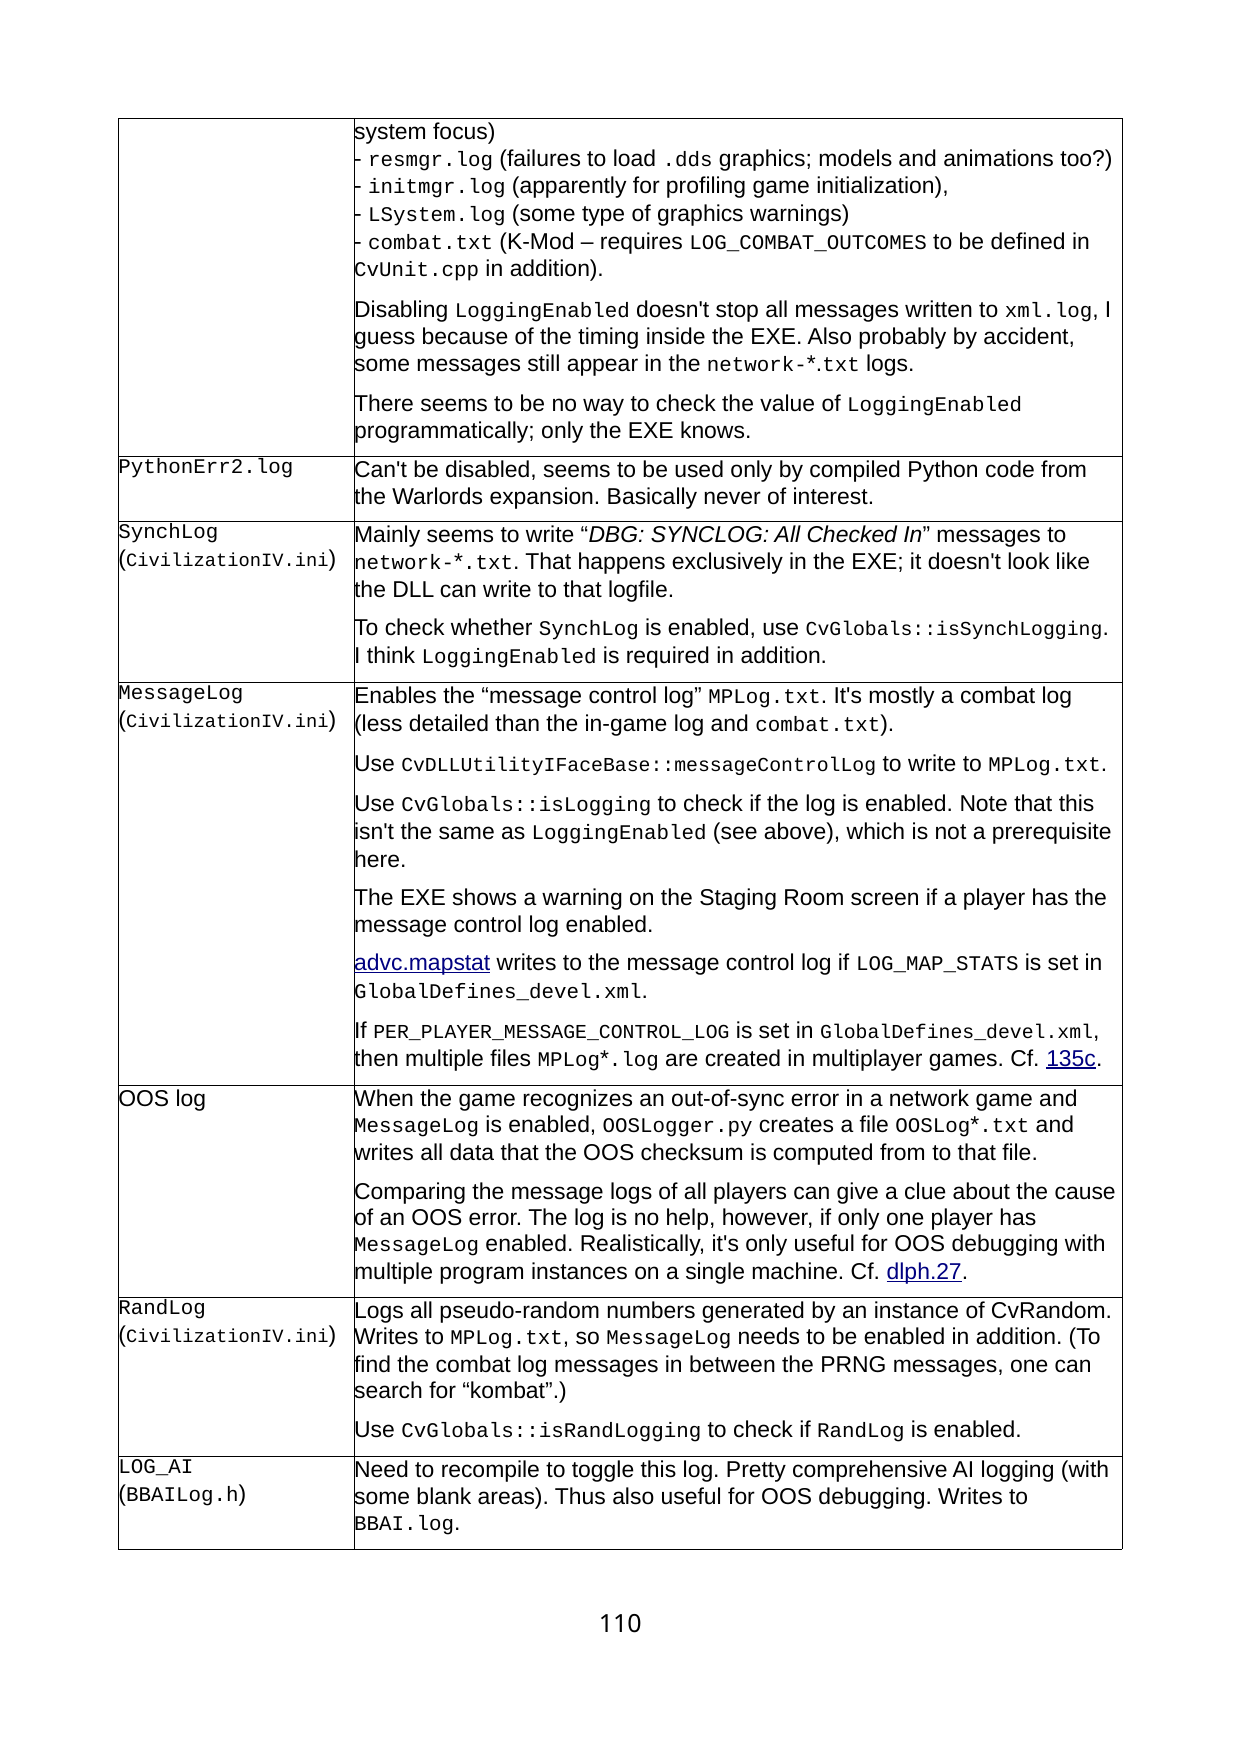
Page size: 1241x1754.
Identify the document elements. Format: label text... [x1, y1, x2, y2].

table_cell RandLog (CivilizationIV.ini) [119, 1298, 354, 1456]
table_cell system focus) - resmgr.log (failures to load .dds graphics; models and animations too?) - initmgr.log (apparently for profiling game initialization), - LSystem.log (some type of graphics warnings) - combat.txt (K-Mod – requires LOG_COMBAT_OUTCOMES to be defined in CvUnit.cpp in addition). Disabling LoggingEnabled doesn't stop all messages written to xml.log, I guess because of the timing inside the EXE. Also probably by accident, some messages still appear in the network-*.txt logs. There seems to be no way to check the value of LoggingEnabled programmatically; only the EXE knows. [355, 119, 1122, 456]
table_cell PythonErr2.log [119, 457, 354, 521]
table_cell Mainly seems to write “DBG: SYNCLOG: All Checked In” messages to network-*.txt. That happens exclusively in the EXE; it doesn't look like the DLL can write to that logfile. To check whether SynchLog is enabled, use CvGlobals::isSynchLogging. I think LoggingEnabled is required in addition. [355, 522, 1122, 682]
table_cell Logs all pseudo-random numbers generated by an instance of CvRandom. Writes to MPLog.txt, so MessageLog needs to be enabled in addition. (To find the combat log messages in between the PRNG messages, one can search for “kombat”.) Use CvGlobals::isRandLogging to check if RandLog is enabled. [355, 1298, 1122, 1456]
table_cell Can't be disabled, seems to be used only by compiled Python code from the Warlords expansion. Basically never of interest. [355, 457, 1122, 521]
table_cell Need to recompile to toggle this log. Pretty comprehensive AI logging (with some blank areas). Thus also useful for OOS debugging. Writes to BBAI.log. [355, 1457, 1122, 1549]
table_cell SynchLog (CivilizationIV.ini) [119, 522, 354, 682]
table_cell [119, 119, 354, 456]
table_cell MessageLog (CivilizationIV.ini) [119, 683, 354, 1085]
table_cell Enables the “message control log” MPLog.txt. It's mostly a combat log (less detailed than the in-game log and combat.txt). Use CvDLLUtilityIFaceBase::messageControlLog to write to MPLog.txt. Use CvGlobals::isLogging to check if the log is enabled. Note that this isn't the same as LoggingEnabled (see above), which is not a prerequisite here. The EXE shows a warning on the Staging Room screen if a player has the message control log enabled. advc.mapstat writes to the message control log if LOG_MAP_STATS is set in GlobalDefines_devel.xml. If PER_PLAYER_MESSAGE_CONTROL_LOG is set in GlobalDefines_devel.xml, then multiple files MPLog*.log are created in multiplayer games. Cf. 135c. [355, 683, 1122, 1085]
table_cell OOS log [119, 1086, 354, 1297]
table_cell When the game recognizes an out-of-sync error in a network game and MessageLog is enabled, OOSLogger.py creates a file OOSLog*.txt and writes all data that the OOS checksum is computed from to that file. Comparing the message logs of all players can give a clue about the cause of an OOS error. The log is no help, however, if only one player has MessageLog enabled. Realistically, it's only useful for OOS debugging with multiple program instances on a single machine. Cf. dlph.27. [355, 1086, 1122, 1297]
table_cell LOG_AI (BBAILog.h) [119, 1457, 354, 1549]
